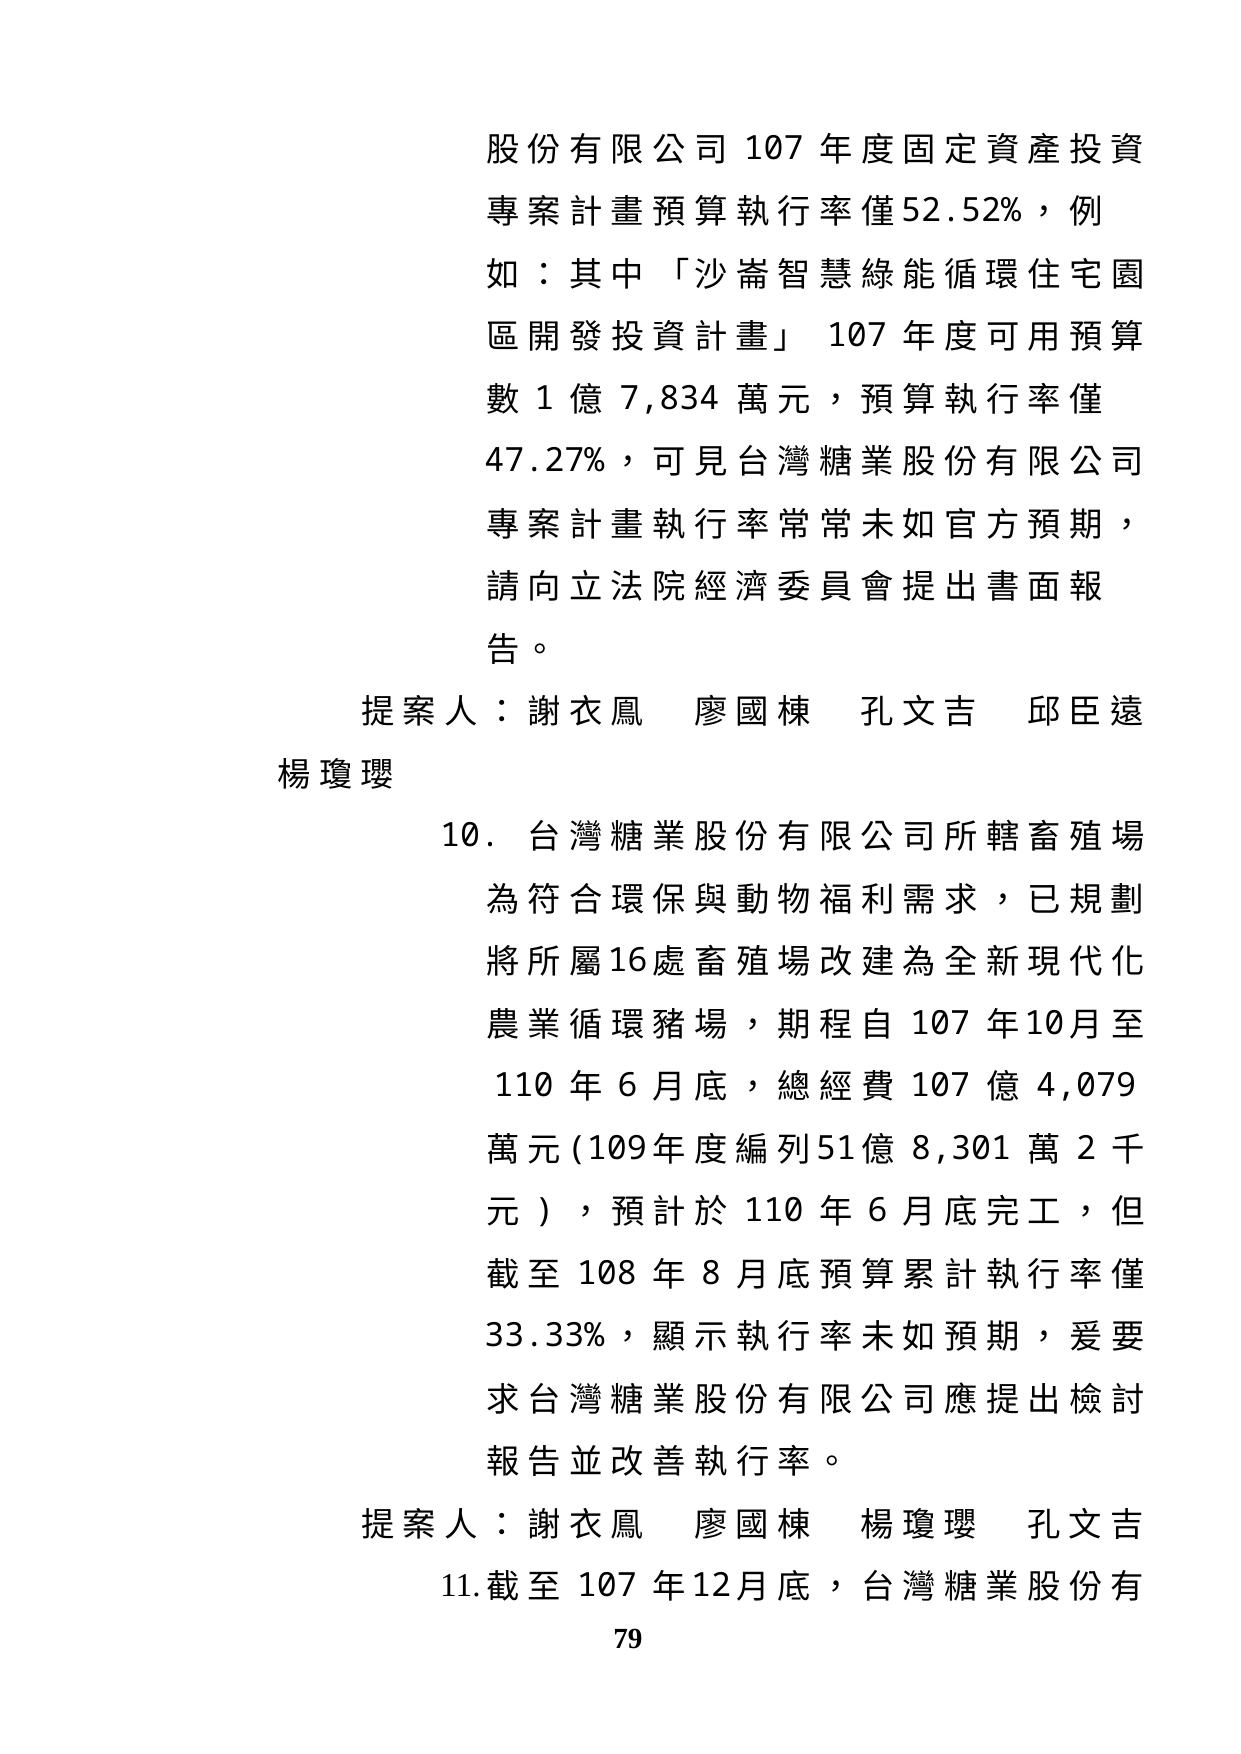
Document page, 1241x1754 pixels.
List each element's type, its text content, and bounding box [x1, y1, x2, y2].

text 提案人：謝衣鳯 廖國棟 孔文吉 邱臣遠 楊瓊瓔 [242, 667, 1148, 792]
list 台灣糖業股份有限公司所轄畜殖場為符合環保與動物福利需求，已規劃將所屬16處畜殖場改建為全新現代化農業循環豬場，期程自107年10月至110年6月底，總經費107億4,079萬元(109年度編列51億8,301萬2千元)，預計於110年6月底完工，但截至108年8月底預算累計執行率僅33.33%，顯示執行率未如預期，爰要求台灣糖業股份有限公司應提出檢討報告並改善執行率。 [413, 792, 1148, 1480]
text 提案人：謝衣鳯 廖國棟 楊瓊瓔 孔文吉 [242, 1480, 1148, 1542]
list 截至107年12月底，台灣糖業股份有 [416, 1542, 1148, 1605]
list 股份有限公司107年度固定資產投資專案計畫預算執行率僅52.52%，例如：其中「沙崙智慧綠能循環住宅園區開發投資計畫」107年度可用預算數1億7,834萬元，預算執行率僅47.27%，可見台灣糖業股份有限公司專案計畫執行率常常未如官方預期，請向立法院經濟委員會提出書面報告。 [380, 105, 1148, 667]
